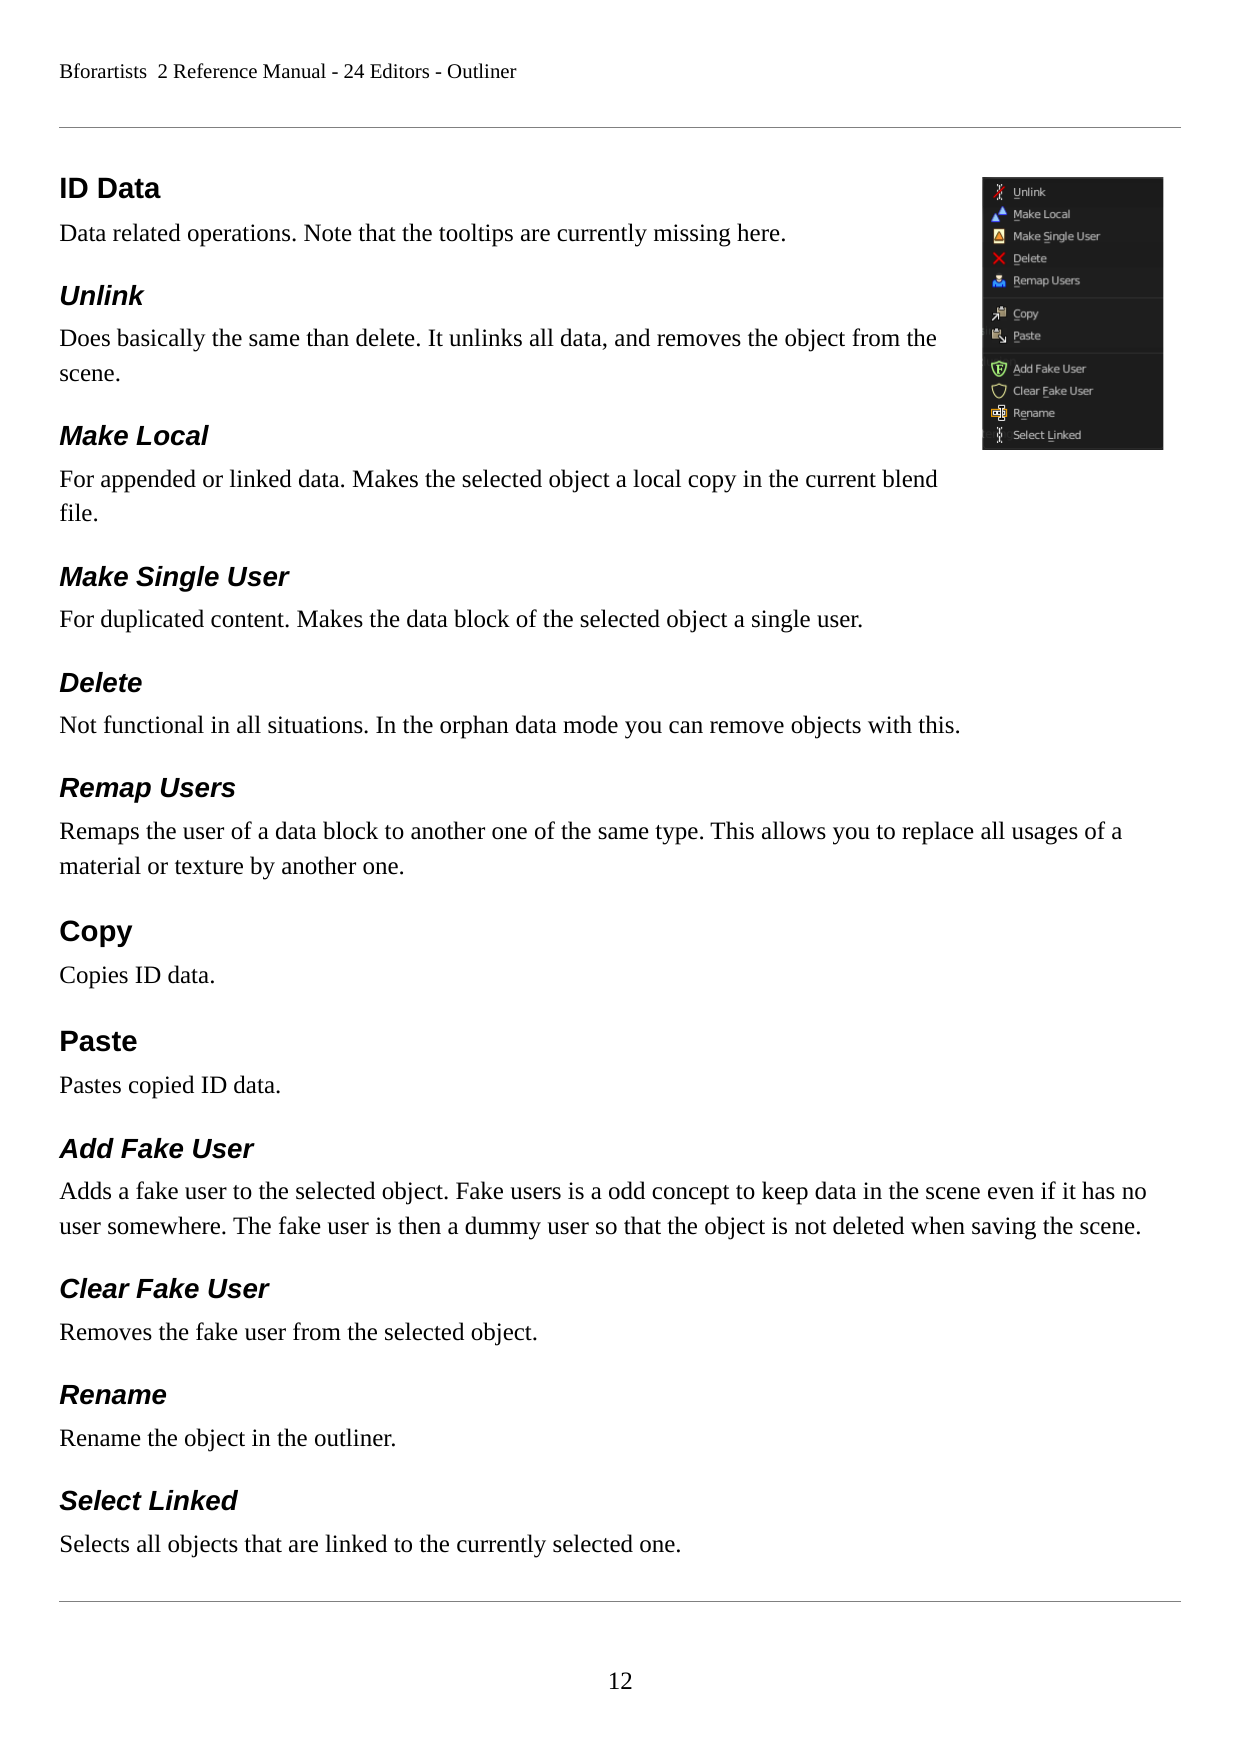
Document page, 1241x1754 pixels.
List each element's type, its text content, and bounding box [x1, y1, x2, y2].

subtitle Copy [59, 914, 1181, 948]
subtitle Select Linked [59, 1484, 1181, 1516]
text Rename the object in the outliner. [59, 1423, 1181, 1452]
subtitle Delete [59, 666, 1181, 698]
text Not functional in all situations. In the orphan data mode you can remove objects with this. [59, 710, 1181, 739]
text Selects all objects that are linked to the currently selected one. [59, 1529, 1181, 1557]
subtitle [1164, 279, 1181, 311]
subtitle Rename [59, 1378, 1181, 1410]
text Pastes copied ID data. [59, 1071, 1181, 1099]
text Copies ID data. [59, 961, 1181, 989]
subtitle Make Local [59, 419, 1181, 451]
text Data related operations. Note that the tooltips are currently missing here. [59, 218, 982, 246]
subtitle Unlink [59, 279, 982, 311]
subtitle Clear Fake User [59, 1272, 1181, 1304]
subtitle Make Single User [59, 560, 1181, 592]
text Does basically the same than delete. It unlinks all data, and removes the object from the scene. [59, 323, 982, 387]
picture [982, 177, 1164, 450]
subtitle Paste [59, 1024, 1181, 1058]
subtitle ID Data [59, 171, 1181, 205]
text Removes the fake user from the selected object. [59, 1317, 1181, 1346]
text For duplicated content. Makes the data block of the selected object a single user. [59, 604, 1181, 633]
text Adds a fake user to the selected object. Fake users is a odd concept to keep data in the scene even if it has no user somewhere. The fake user is then a dummy user so that the object is not deleted when saving the scene. [59, 1176, 1181, 1240]
text For appended or linked data. Makes the selected object a local copy in the current blend file. [59, 464, 1181, 527]
text Remaps the user of a data block to another one of the same type. This allows you to replace all usages of a material or texture by another one. [59, 816, 1181, 879]
subtitle Add Fake User [59, 1132, 1181, 1164]
subtitle Remap Users [59, 772, 1181, 804]
